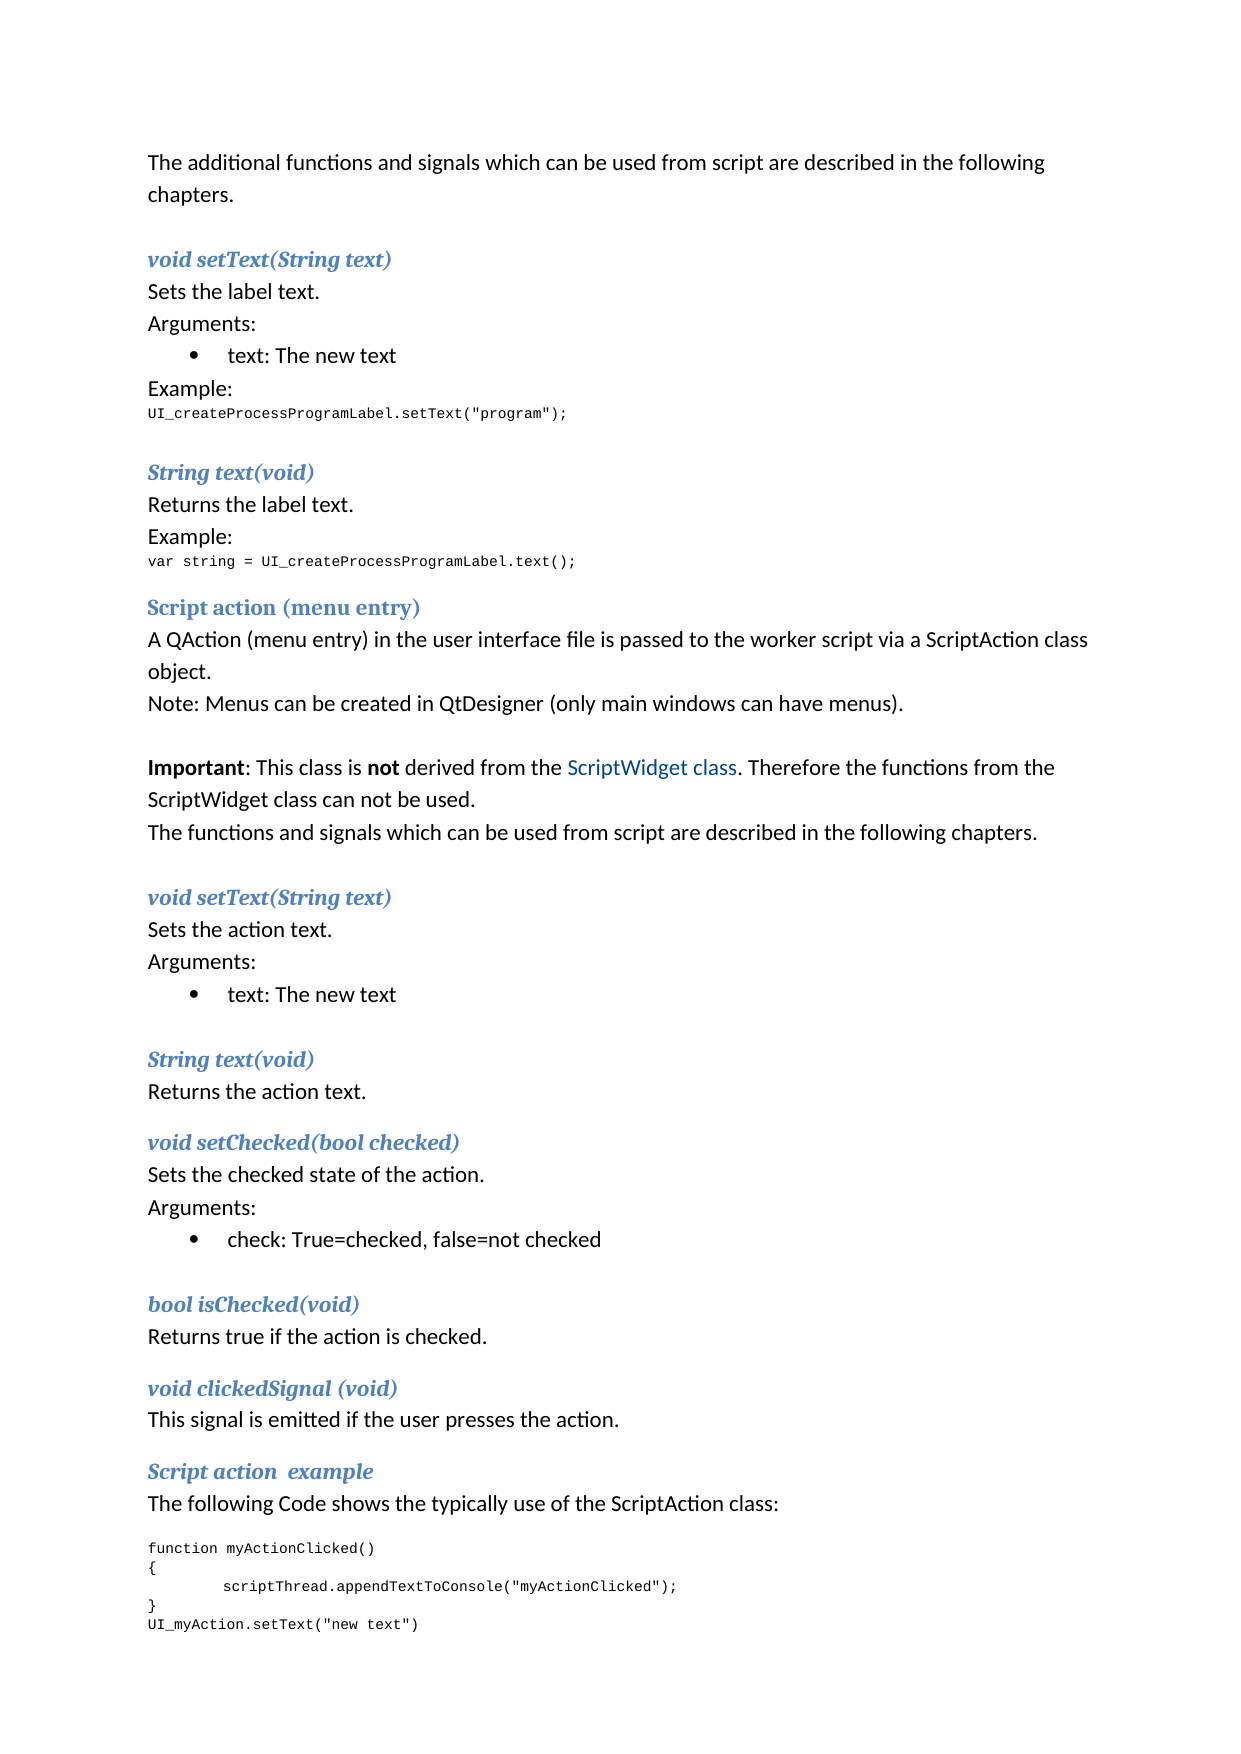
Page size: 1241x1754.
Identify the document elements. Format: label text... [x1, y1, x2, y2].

text } [148, 1599, 1093, 1615]
list text: The new text [190, 980, 1093, 1008]
subtitle String text(void) [148, 1047, 1093, 1073]
subtitle Script action (menu entry) [148, 594, 1093, 621]
text Example: [148, 522, 1093, 551]
text Arguments: [148, 309, 1093, 337]
list check: True=checked, false=not checked [190, 1225, 1093, 1253]
text Note: Menus can be created in QtDesigner (only main windows can have menus). [148, 689, 1093, 717]
subtitle void setText(String text) [148, 247, 1093, 273]
subtitle Script action example [148, 1458, 1093, 1485]
text Arguments: [148, 947, 1093, 976]
text Arguments: [148, 1193, 1093, 1221]
text The additional functions and signals which can be used from script are described in the following chapters. [148, 148, 1093, 208]
text Important: This class is not derived from the ScriptWidget class. Therefore the functions from the ScriptWidget class can not be used. [148, 753, 1093, 814]
text UI_myAction.setText("new text") [148, 1618, 1093, 1634]
text Sets the checked state of the action. [148, 1160, 1093, 1188]
text This signal is emitted if the user presses the action. [148, 1406, 1093, 1433]
text A QAction (menu entry) in the user interface file is passed to the worker script via a ScriptAction class object. [148, 625, 1093, 685]
list text: The new text [190, 342, 1093, 370]
text The following Code shows the typically use of the ScriptAction class: [148, 1489, 1093, 1517]
subtitle String text(void) [148, 460, 1093, 486]
text scriptThread.appendTextToConsole("myActionClicked"); [148, 1580, 1093, 1596]
subtitle bool isChecked(void) [148, 1292, 1093, 1318]
text The functions and signals which can be used from script are described in the following chapters. [148, 818, 1093, 846]
text Returns the action text. [148, 1077, 1093, 1105]
text function myActionClicked() [148, 1542, 1093, 1558]
subtitle void clickedSignal (void) [148, 1375, 1093, 1402]
text Sets the action text. [148, 915, 1093, 943]
subtitle void setText(String text) [148, 885, 1093, 911]
text Sets the label text. [148, 277, 1093, 305]
text var string = UI_createProcessProgramLabel.text(); [148, 555, 1093, 571]
text UI_createProcessProgramLabel.setText("program"); [148, 406, 1093, 423]
subtitle void setChecked(bool checked) [148, 1130, 1093, 1157]
text Returns the label text. [148, 490, 1093, 518]
text Returns true if the action is checked. [148, 1322, 1093, 1350]
text Example: [148, 374, 1093, 402]
text { [148, 1561, 1093, 1577]
